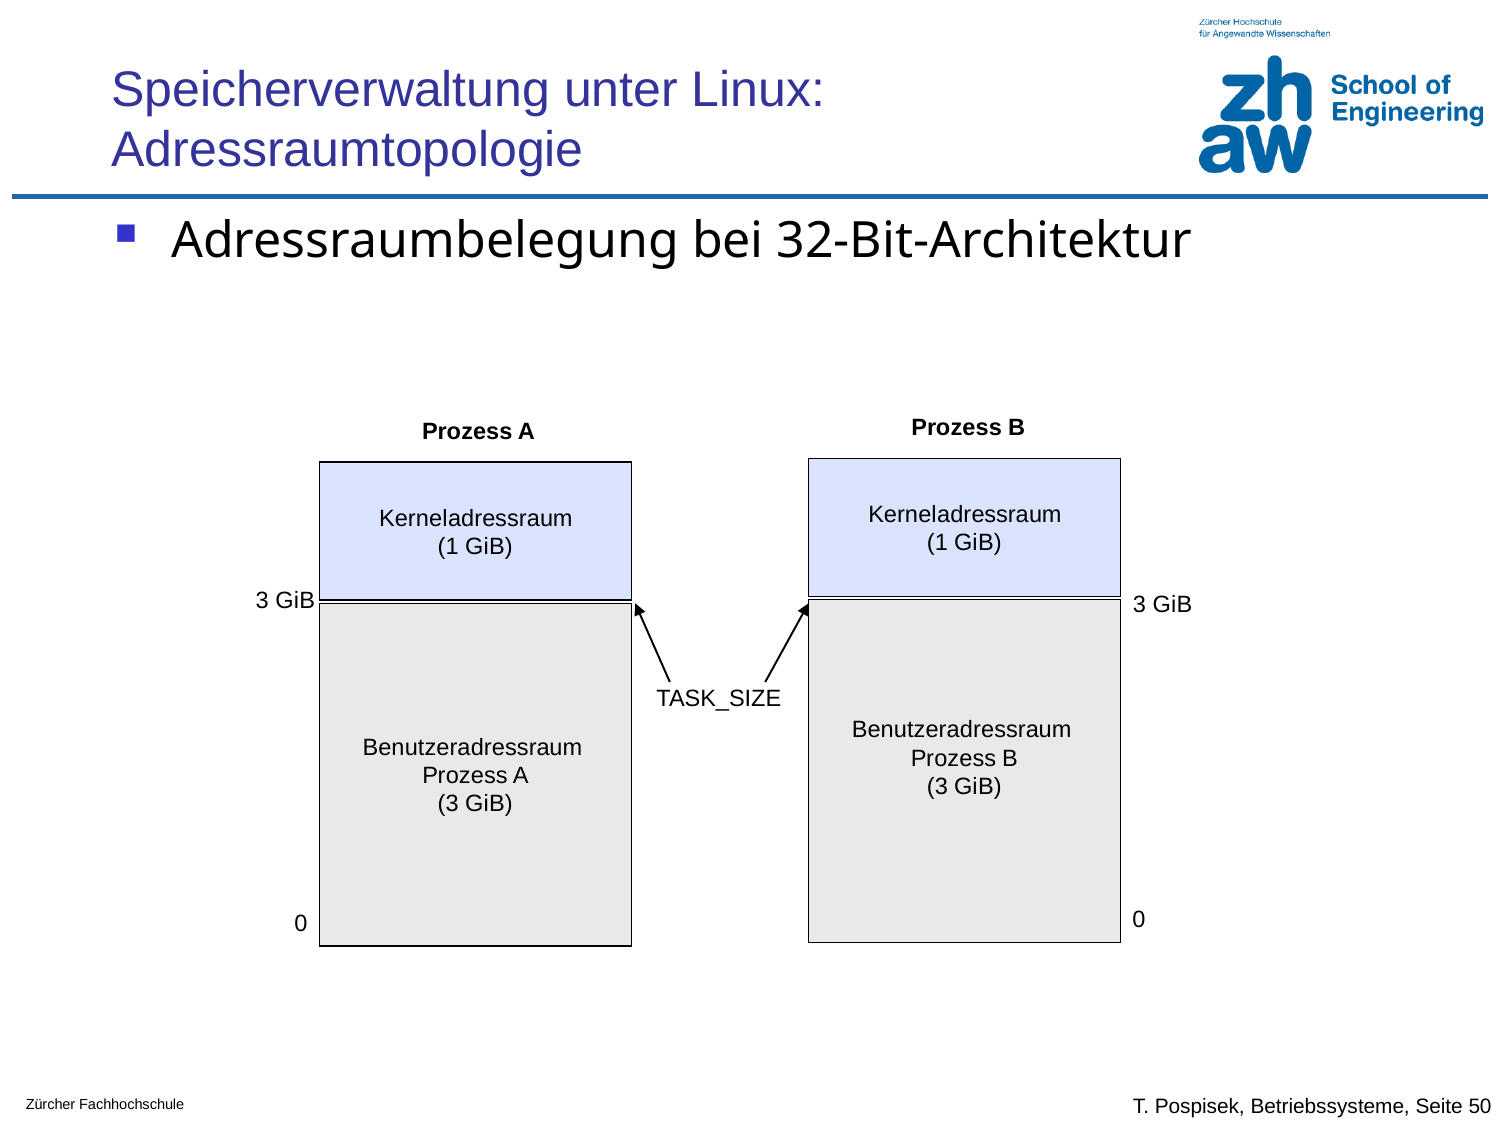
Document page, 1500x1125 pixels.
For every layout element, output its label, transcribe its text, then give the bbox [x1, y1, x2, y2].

picture [1199, 19, 1483, 173]
list Adressraumbelegung bei 32-Bit-Architektur [99, 200, 1388, 363]
picture [252, 383, 1196, 973]
title Speicherverwaltung unter Linux: Adressraumtopologie [96, 71, 1375, 185]
